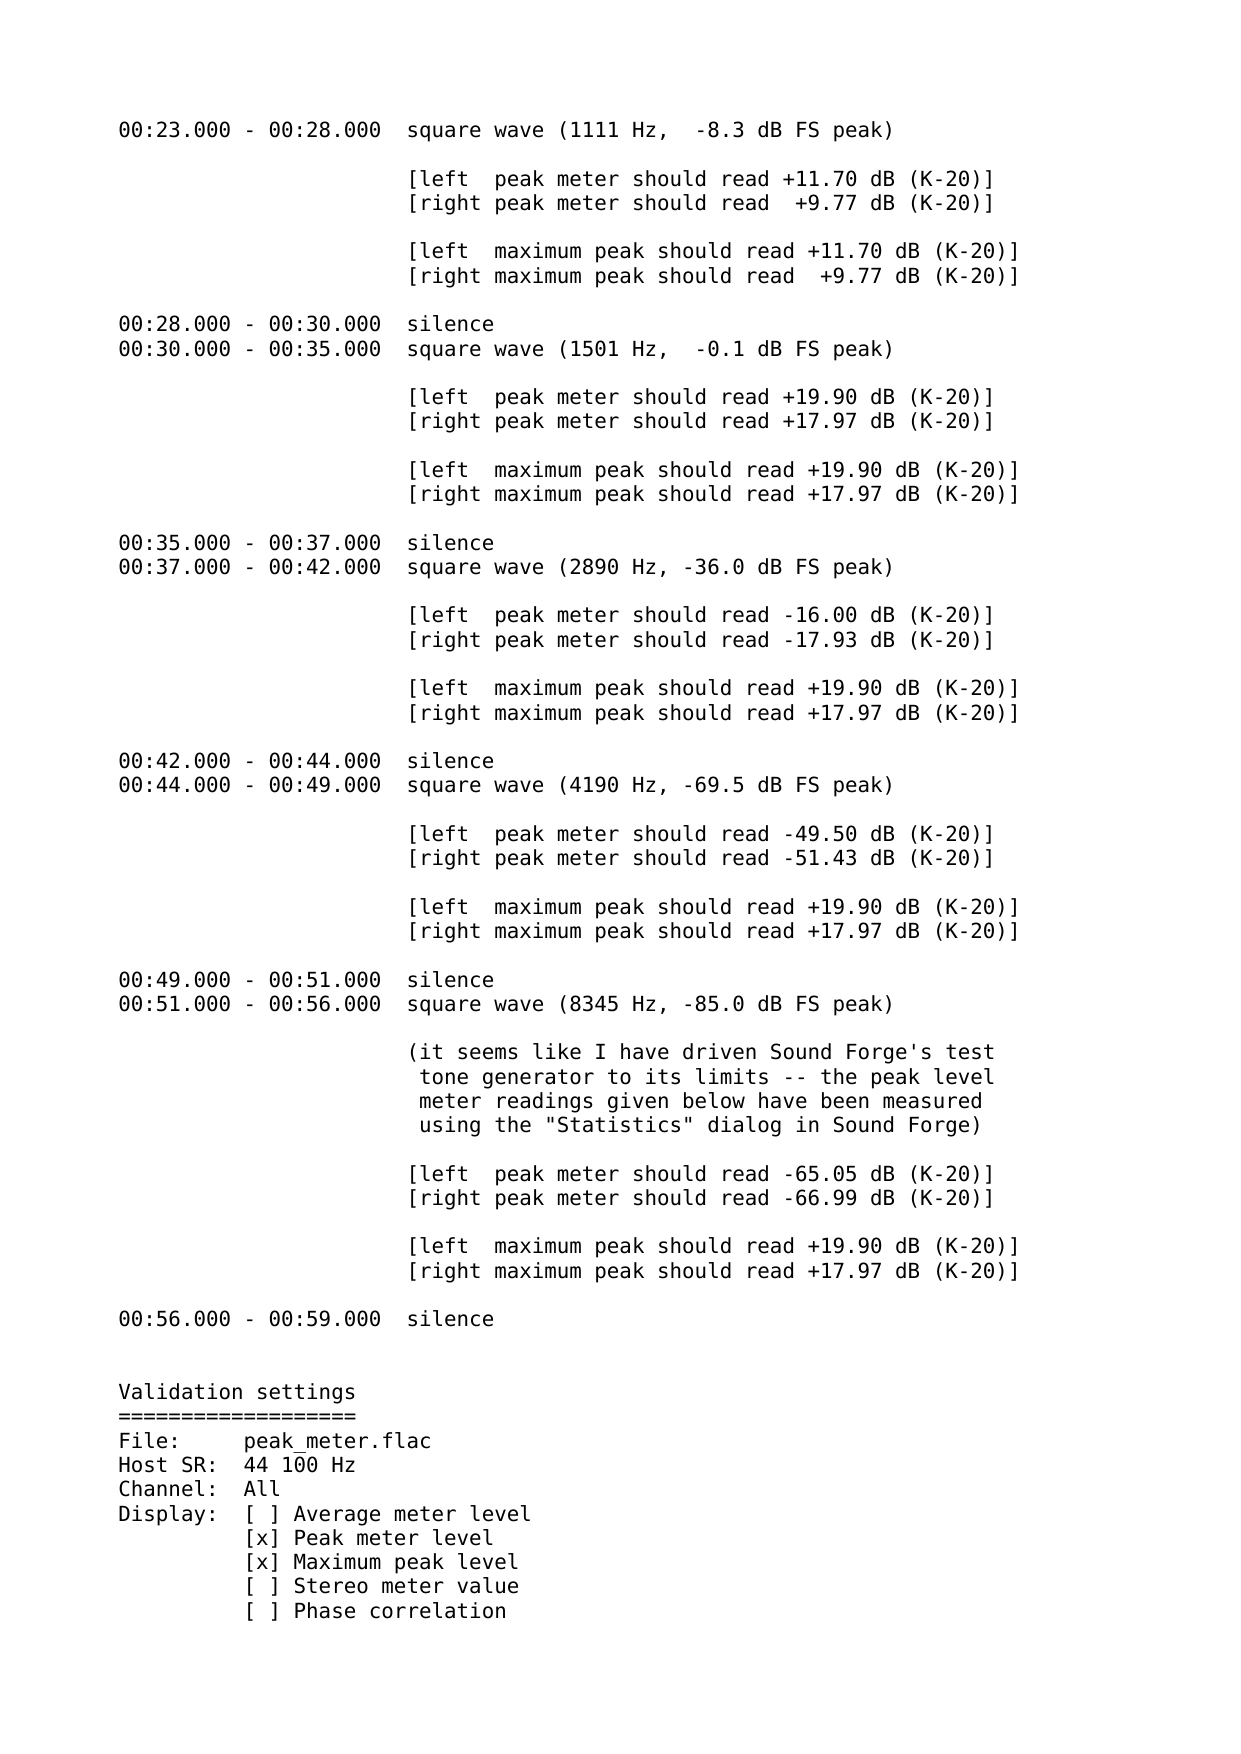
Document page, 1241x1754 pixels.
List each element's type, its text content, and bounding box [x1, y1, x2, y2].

text [left maximum peak should read +11.70 dB (K-20)] [118, 239, 1122, 264]
text [right maximum peak should read +17.97 dB (K-20)] [118, 701, 1122, 725]
text =================== [118, 1404, 1122, 1429]
text 00:44.000 - 00:49.000 square wave (4190 Hz, -69.5 dB FS peak) [118, 773, 1122, 798]
text [right peak meter should read -17.93 dB (K-20)] [118, 628, 1122, 652]
text [right maximum peak should read +17.97 dB (K-20)] [118, 1259, 1122, 1283]
text Host SR: 44 100 Hz [118, 1453, 1122, 1477]
text 00:49.000 - 00:51.000 silence [118, 968, 1122, 992]
text [ ] Stereo meter value [118, 1574, 1122, 1599]
text [x] Maximum peak level [118, 1550, 1122, 1574]
text [right peak meter should read +9.77 dB (K-20)] [118, 191, 1122, 215]
text [right peak meter should read -51.43 dB (K-20)] [118, 846, 1122, 871]
text 00:30.000 - 00:35.000 square wave (1501 Hz, -0.1 dB FS peak) [118, 337, 1122, 361]
text [right peak meter should read -66.99 dB (K-20)] [118, 1186, 1122, 1210]
text 00:51.000 - 00:56.000 square wave (8345 Hz, -85.0 dB FS peak) [118, 992, 1122, 1016]
text [left maximum peak should read +19.90 dB (K-20)] [118, 676, 1122, 701]
text Display: [ ] Average meter level [118, 1502, 1122, 1526]
text meter readings given below have been measured [118, 1089, 1122, 1113]
text [right maximum peak should read +17.97 dB (K-20)] [118, 482, 1122, 506]
text [left maximum peak should read +19.90 dB (K-20)] [118, 458, 1122, 482]
text [left peak meter should read +11.70 dB (K-20)] [118, 167, 1122, 191]
text using the "Statistics" dialog in Sound Forge) [118, 1113, 1122, 1137]
text [ ] Phase correlation [118, 1599, 1122, 1623]
text [left peak meter should read -49.50 dB (K-20)] [118, 822, 1122, 846]
text [x] Peak meter level [118, 1526, 1122, 1550]
text Validation settings [118, 1380, 1122, 1404]
text [right maximum peak should read +17.97 dB (K-20)] [118, 919, 1122, 943]
text 00:28.000 - 00:30.000 silence [118, 312, 1122, 337]
text [right peak meter should read +17.97 dB (K-20)] [118, 409, 1122, 434]
text 00:42.000 - 00:44.000 silence [118, 749, 1122, 773]
text [left peak meter should read +19.90 dB (K-20)] [118, 385, 1122, 409]
text [left maximum peak should read +19.90 dB (K-20)] [118, 1234, 1122, 1259]
text (it seems like I have driven Sound Forge's test [118, 1040, 1122, 1065]
text 00:23.000 - 00:28.000 square wave (1111 Hz, -8.3 dB FS peak) [118, 118, 1122, 142]
text File: peak_meter.flac [118, 1429, 1122, 1453]
text [left peak meter should read -16.00 dB (K-20)] [118, 603, 1122, 628]
text [left peak meter should read -65.05 dB (K-20)] [118, 1162, 1122, 1186]
text 00:56.000 - 00:59.000 silence [118, 1307, 1122, 1332]
text [left maximum peak should read +19.90 dB (K-20)] [118, 895, 1122, 919]
text 00:37.000 - 00:42.000 square wave (2890 Hz, -36.0 dB FS peak) [118, 555, 1122, 579]
text tone generator to its limits -- the peak level [118, 1065, 1122, 1089]
text Channel: All [118, 1477, 1122, 1502]
text 00:35.000 - 00:37.000 silence [118, 531, 1122, 555]
text [right maximum peak should read +9.77 dB (K-20)] [118, 264, 1122, 288]
